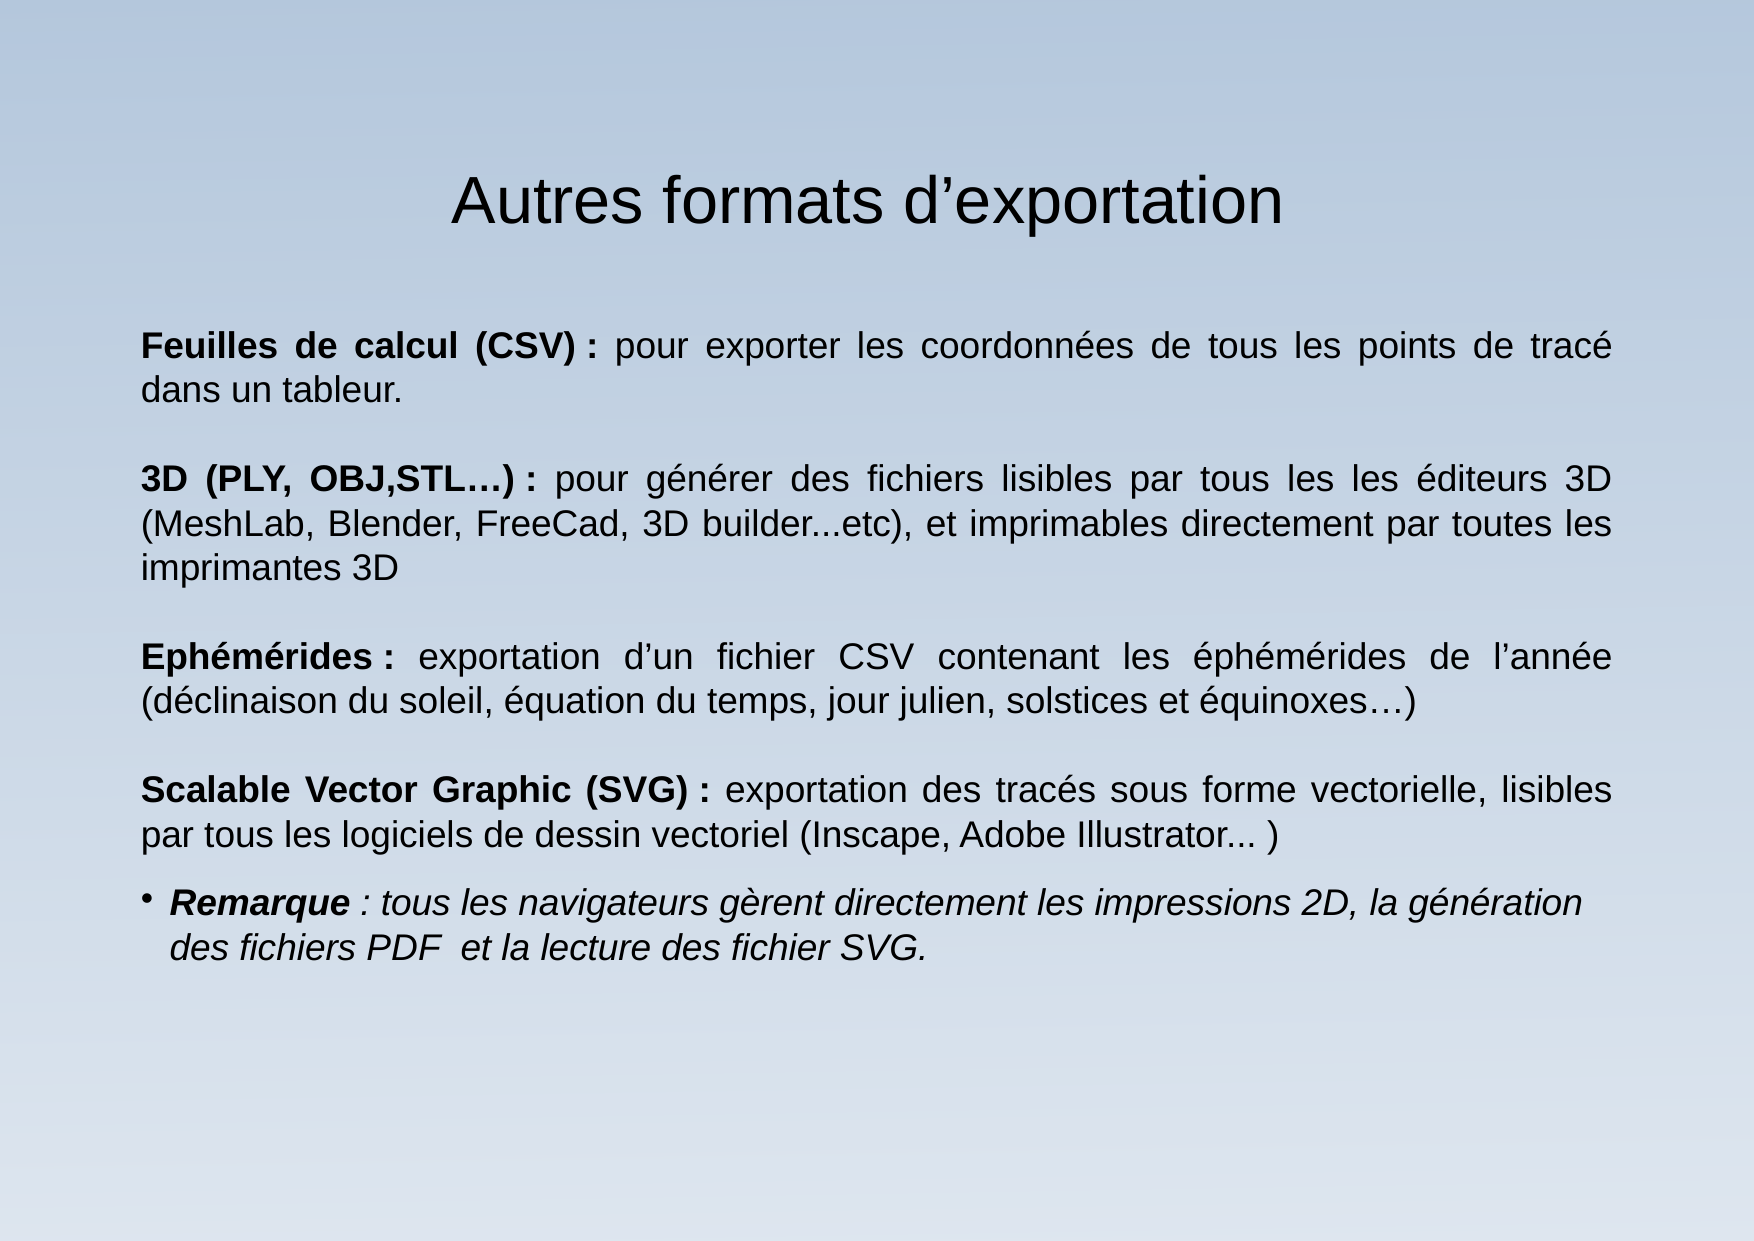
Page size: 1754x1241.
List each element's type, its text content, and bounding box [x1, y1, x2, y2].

title Autres formats d’exportation [132, 103, 1605, 291]
list Feuilles de calcul (CSV) : pour exporter les coordonnées de tous les points de tracé dans un tableur. 3D (PLY, OBJ,STL…) : pour générer des fichiers lisibles par tous les les éditeurs 3D (MeshLab, Blender, FreeCad, 3D builder...etc), et imprimables directement par toutes les imprimantes 3D Ephémérides : exportation d’un fichier CSV contenant les éphémérides de l’année (déclinaison du soleil, équation du temps, jour julien, solstices et équinoxes…) Scalable Vector Graphic (SVG) : exportation des tracés sous forme vectorielle, lisibles par tous les logiciels de dessin vectoriel (Inscape, Adobe Illustrator... ) Remarque : tous les navigateurs gèrent directement les impressions 2D, la génération des fichiers PDF et la lecture des fichier SVG. [140, 321, 1613, 972]
